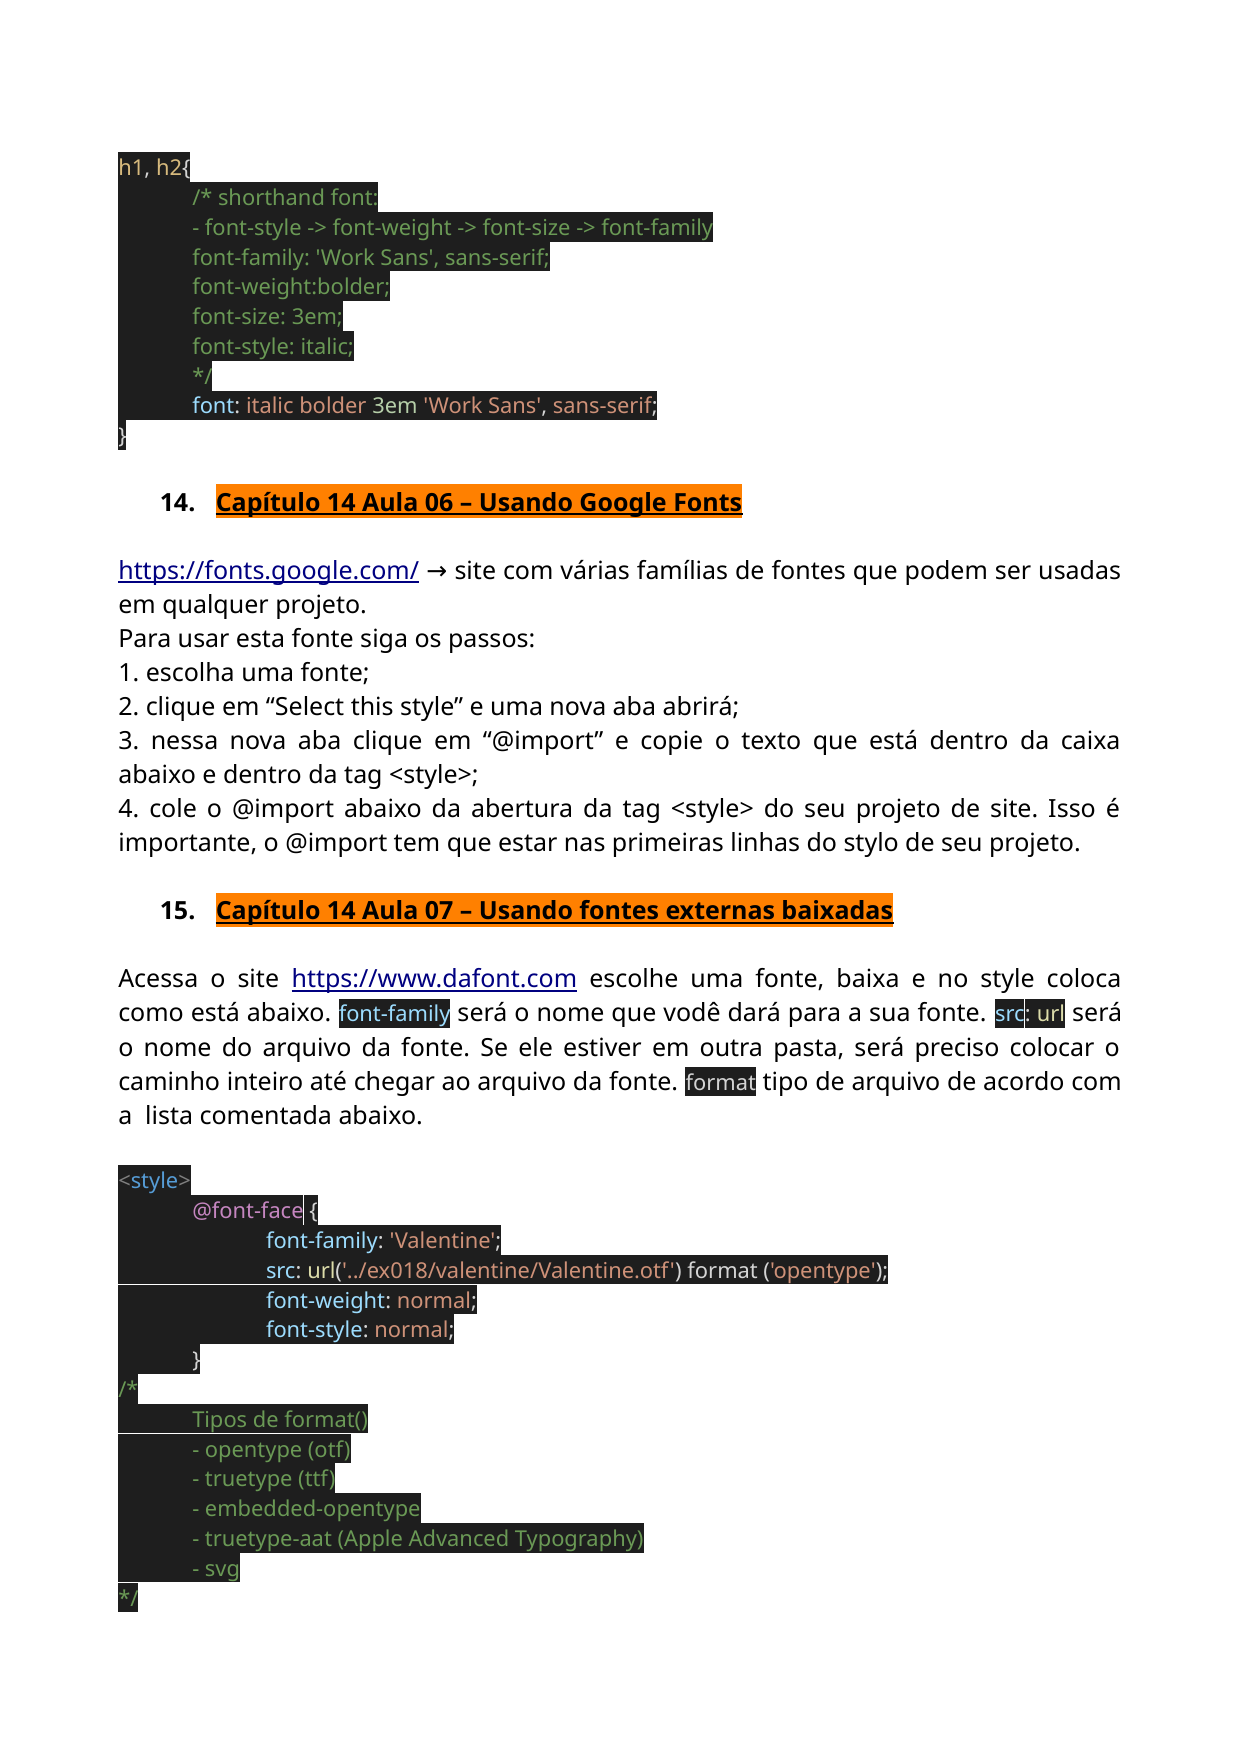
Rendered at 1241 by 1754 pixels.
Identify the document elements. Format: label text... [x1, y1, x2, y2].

text 3. nessa nova aba clique em “@import” e copie o texto que está dentro da caixa abaixo e dentro da tag <style>; [118, 723, 1122, 791]
list Capítulo 14 Aula 06 – Usando Google Fonts [142, 484, 1122, 518]
text - font-style -> font-weight -> font-size -> font-family [118, 212, 1122, 242]
text */ [118, 361, 1122, 391]
text src: url('../ex018/valentine/Valentine.otf') format ('opentype'); [118, 1255, 1122, 1284]
text - truetype-aat (Apple Advanced Typography) [118, 1523, 1122, 1553]
text font-style: italic; [118, 331, 1122, 361]
text font-weight: normal; [118, 1284, 1122, 1314]
text Acessa o site https://www.dafont.com escolhe uma fonte, baixa e no style coloca como está abaixo. font-family será o nome que vodê dará para a sua fonte. src: url será o nome do arquivo da fonte. Se ele estiver em outra pasta, será preciso colocar o caminho inteiro até chegar ao arquivo da fonte. format tipo de arquivo de acordo com a lista comentada abaixo. [118, 961, 1122, 1131]
text /* shorthand font: [118, 182, 1122, 212]
text Para usar esta fonte siga os passos: [118, 620, 1122, 654]
text <style> [118, 1165, 1122, 1195]
text /* [118, 1374, 1122, 1404]
text } [118, 420, 1122, 450]
text 2. clique em “Select this style” e uma nova aba abrirá; [118, 688, 1122, 723]
text h1, h2{ [118, 152, 1122, 182]
text - svg [118, 1553, 1122, 1582]
text - embedded-opentype [118, 1493, 1122, 1523]
list https://fonts.google.com/ → site com várias famílias de fontes que podem ser usadas em qualquer projeto. [118, 552, 1122, 620]
text - truetype (ttf) [118, 1463, 1122, 1493]
text - opentype (otf) [118, 1433, 1122, 1463]
text Tipos de format() [118, 1404, 1122, 1433]
text font-size: 3em; [118, 301, 1122, 331]
text */ [118, 1582, 1122, 1612]
text @font-face { [118, 1195, 1122, 1225]
text font-family: 'Work Sans', sans-serif; [118, 242, 1122, 271]
text font: italic bolder 3em 'Work Sans', sans-serif; [118, 391, 1122, 420]
text 1. escolha uma fonte; [118, 654, 1122, 688]
text } [118, 1344, 1122, 1374]
text font-style: normal; [118, 1314, 1122, 1344]
text 4. cole o @import abaixo da abertura da tag <style> do seu projeto de site. Isso é importante, o @import tem que estar nas primeiras linhas do stylo de seu projeto. [118, 791, 1122, 859]
text font-family: 'Valentine'; [118, 1225, 1122, 1255]
list Capítulo 14 Aula 07 – Usando fontes externas baixadas [142, 893, 1122, 927]
text font-weight:bolder; [118, 271, 1122, 301]
